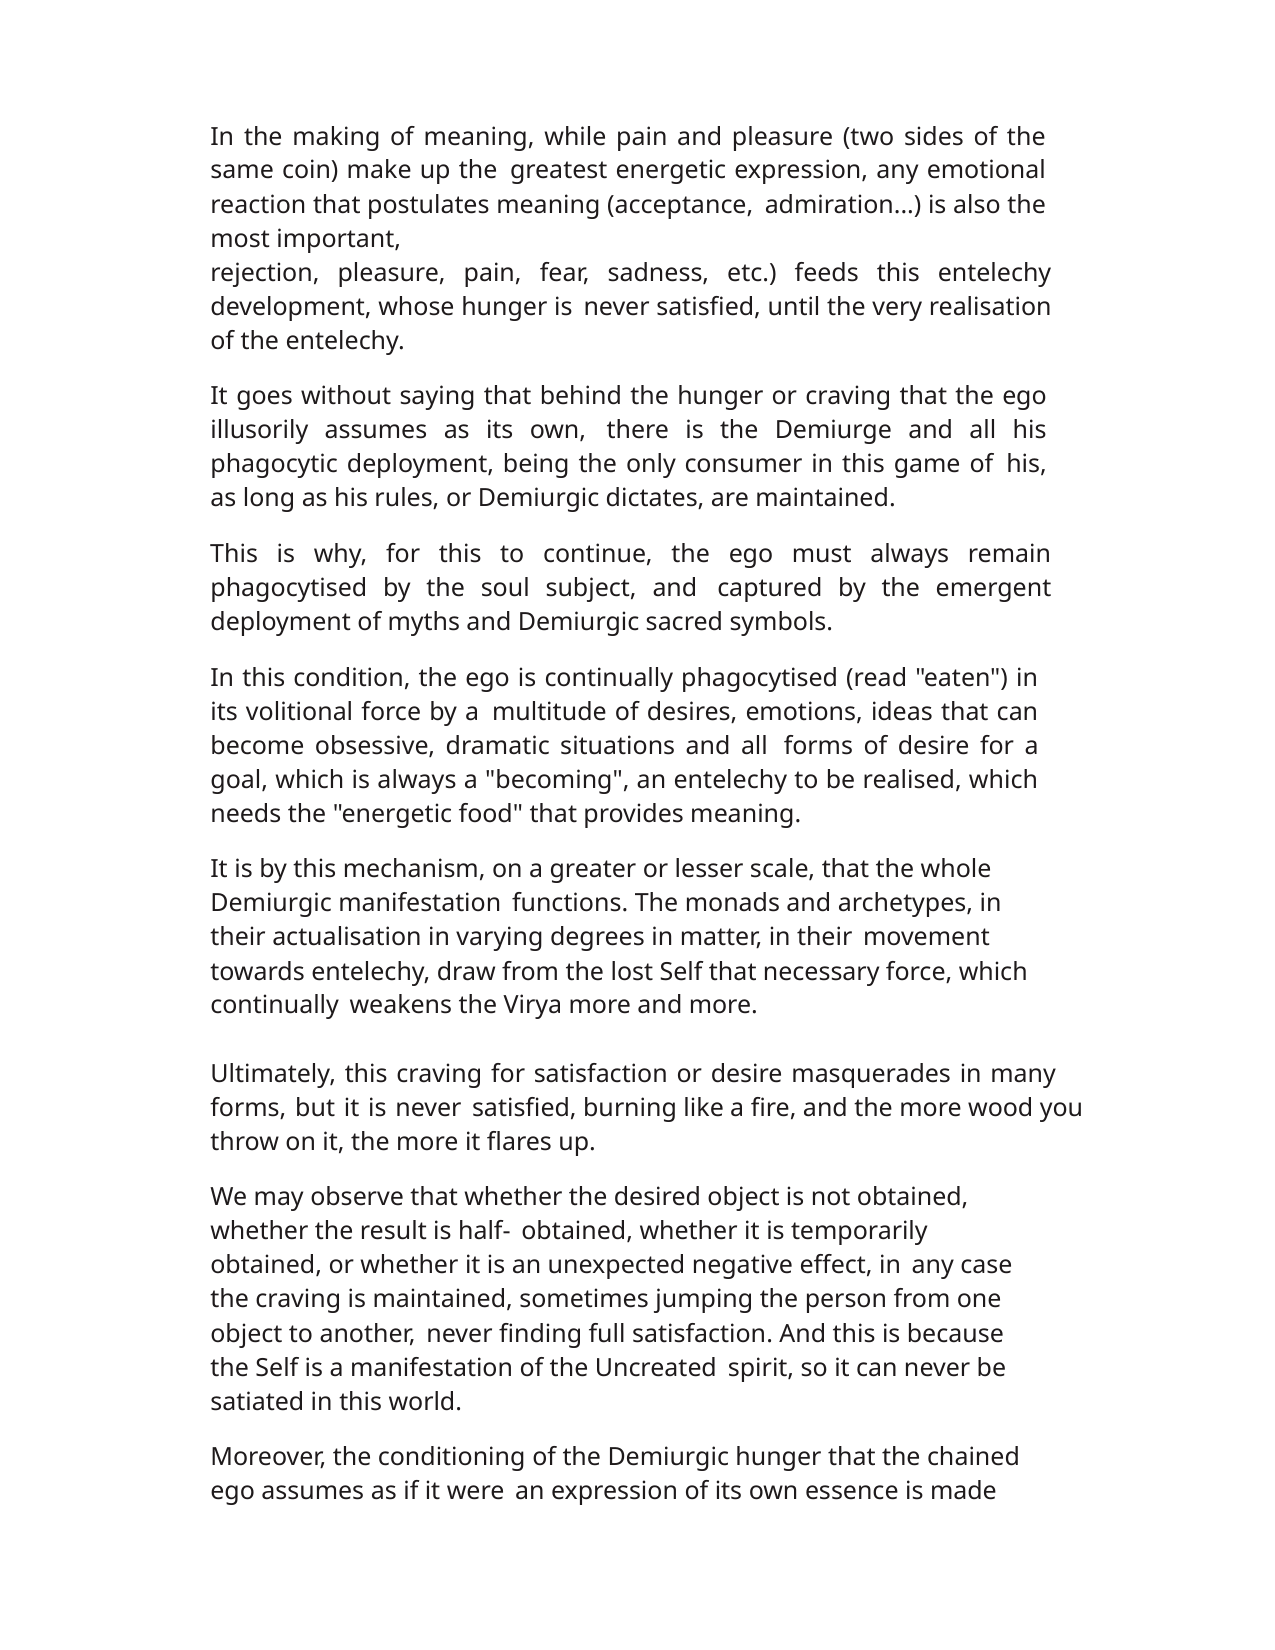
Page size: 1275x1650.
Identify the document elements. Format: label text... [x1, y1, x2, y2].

text It is by this mechanism, on a greater or lesser scale, that the whole Demiurgic manifestation functions. The monads and archetypes, in their actualisation in varying degrees in matter, in their movement towards entelechy, draw from the lost Self that necessary force, which continually weakens the Virya more and more. [210, 851, 1044, 1021]
text In this condition, the ego is continually phagocytised (read "eaten") in its volitional force by a multitude of desires, emotions, ideas that can become obsessive, dramatic situations and all forms of desire for a goal, which is always a "becoming", an entelechy to be realised, which needs the "energetic food" that provides meaning. [210, 659, 1039, 829]
text Ultimately, this craving for satisfaction or desire masquerades in many forms, but it is never satisfied, burning like a fire, and the more wood you throw on it, the more it flares up. [210, 1055, 1092, 1158]
text This is why, for this to continue, the ego must always remain phagocytised by the soul subject, and captured by the emergent deployment of myths and Demiurgic sacred symbols. [210, 536, 1051, 638]
text Moreover, the conditioning of the Demiurgic hunger that the chained ego assumes as if it were an expression of its own essence is made [210, 1438, 1031, 1507]
text rejection, pleasure, pain, fear, sadness, etc.) feeds this entelechy development, whose hunger is never satisfied, until the very realisation of the entelechy. [210, 254, 1052, 357]
text In the making of meaning, while pain and pleasure (two sides of the same coin) make up the greatest energetic expression, any emotional reaction that postulates meaning (acceptance, admiration...) is also the most important, [210, 118, 1046, 254]
text We may observe that whether the desired object is not obtained, whether the result is half- obtained, whether it is temporarily obtained, or whether it is an unexpected negative effect, in any case the craving is maintained, sometimes jumping the person from one object to another, never finding full satisfaction. And this is because the Self is a manifestation of the Uncreated spirit, so it can never be satiated in this world. [210, 1179, 1044, 1417]
text It goes without saying that behind the hunger or craving that the ego illusorily assumes as its own, there is the Demiurge and all his phagocytic deployment, being the only consumer in this game of his, as long as his rules, or Demiurgic dictates, are maintained. [210, 378, 1047, 514]
